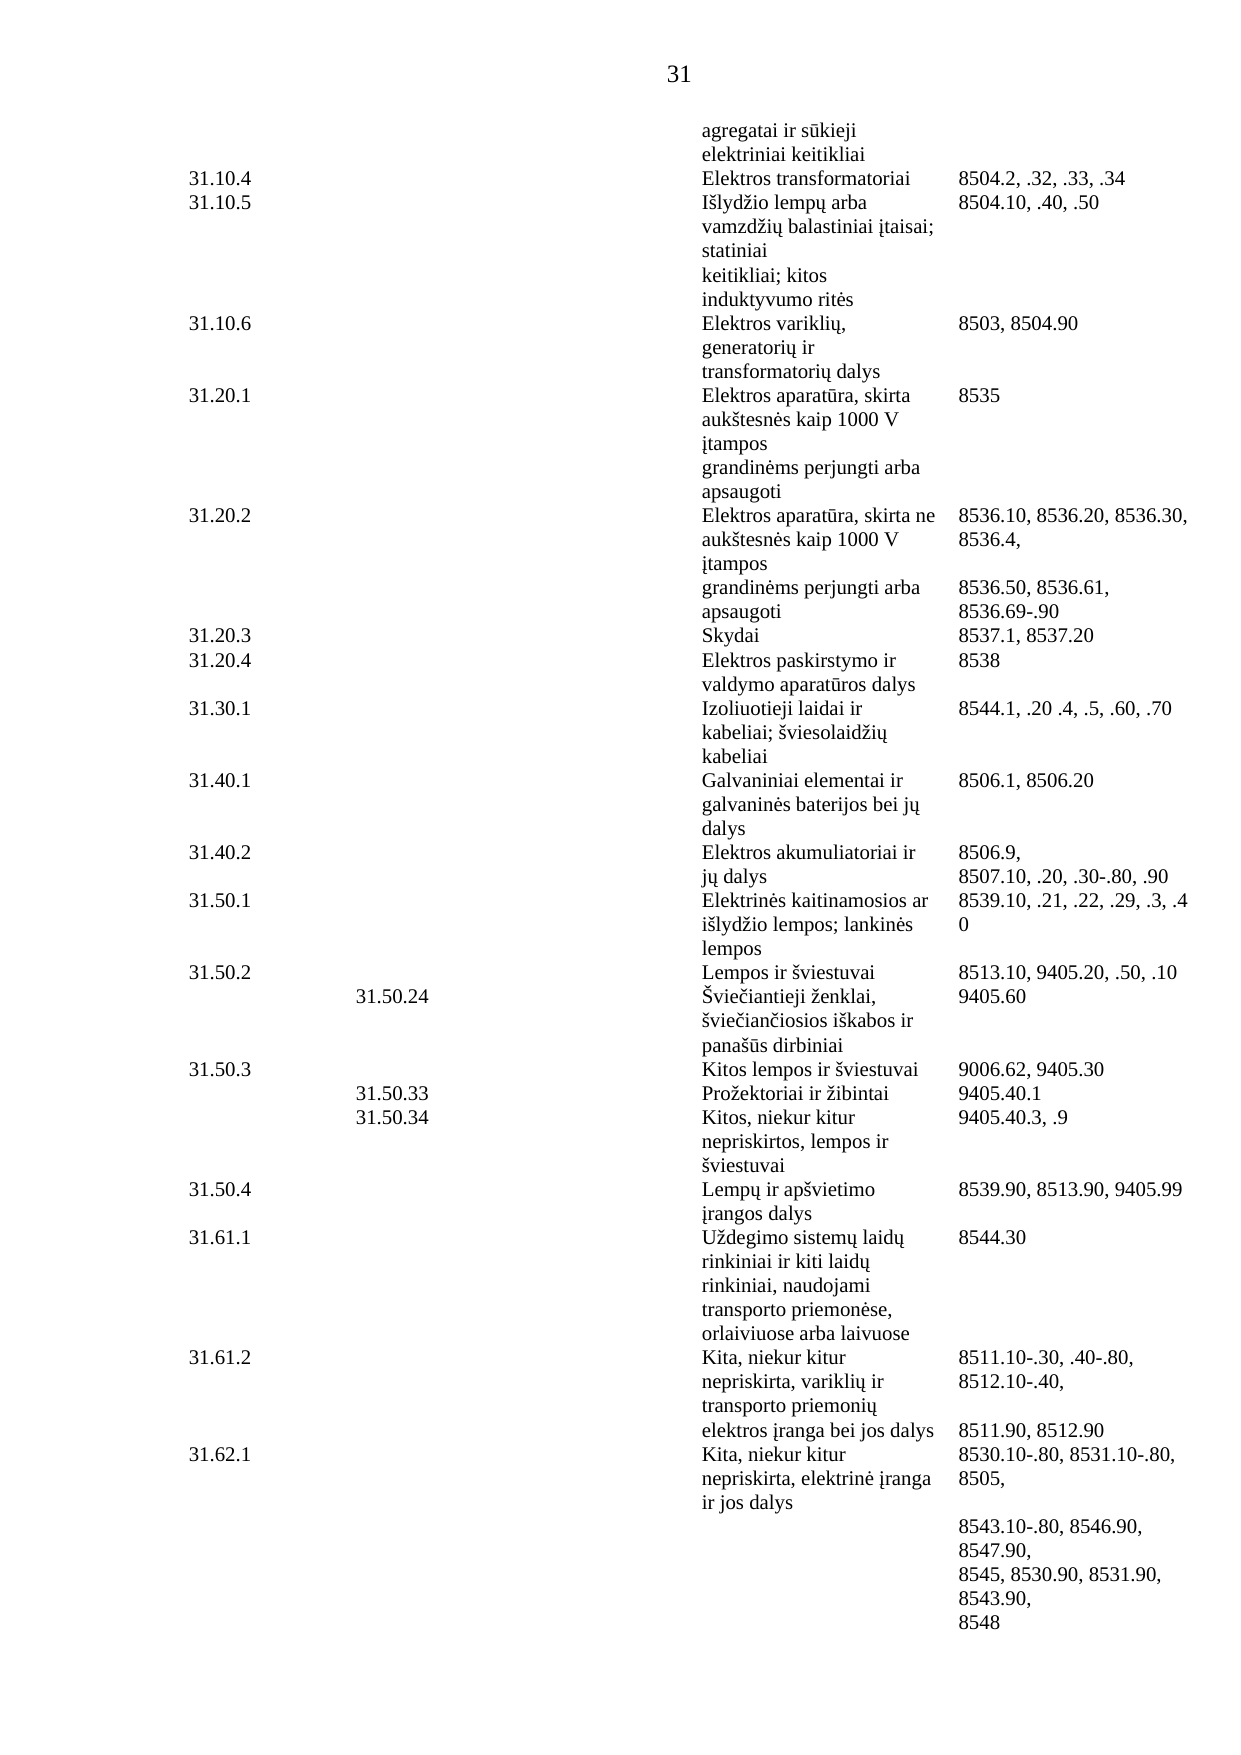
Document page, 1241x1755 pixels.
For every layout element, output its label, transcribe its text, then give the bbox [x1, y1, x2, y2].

table_cell [344, 263, 690, 311]
table_cell Išlydžio lempų arba vamzdžių balastiniai įtaisai; statiniai [690, 190, 947, 262]
table_cell [344, 1177, 690, 1225]
table_cell [344, 960, 690, 984]
table_cell 31.10.4 [177, 166, 344, 190]
table_cell 8544.1, .20 .4, .5, .60, .70 [947, 696, 1204, 768]
table_cell agregatai ir sūkieji elektriniai keitikliai [690, 118, 947, 166]
table_cell 31.40.2 [177, 840, 344, 888]
table_cell 31.30.1 [177, 696, 344, 768]
table_cell [177, 1562, 344, 1610]
table_cell [344, 383, 690, 455]
table_cell 8536.10, 8536.20, 8536.30, 8536.4, [947, 503, 1204, 575]
table_cell 31.10.5 [177, 190, 344, 262]
table_cell [344, 118, 690, 166]
table_cell 31.61.1 [177, 1225, 344, 1297]
table_cell [947, 455, 1204, 503]
table_cell [177, 1297, 344, 1345]
table_cell 9405.40.1 [947, 1081, 1204, 1105]
table_cell 31.61.2 [177, 1345, 344, 1417]
table_cell 8535 [947, 383, 1204, 455]
table_cell 9405.60 [947, 984, 1204, 1057]
table_cell 31.50.1 [177, 888, 344, 960]
table_cell [690, 1514, 947, 1562]
table_cell Kitos, niekur kitur nepriskirtos, lempos ir šviestuvai [690, 1105, 947, 1177]
table_cell 8539.90, 8513.90, 9405.99 [947, 1177, 1204, 1225]
table_cell Elektros paskirstymo ir valdymo aparatūros dalys [690, 648, 947, 696]
table_cell Elektros variklių, generatorių ir transformatorių dalys [690, 311, 947, 383]
table_cell [344, 455, 690, 503]
table_cell Skydai [690, 624, 947, 647]
table_cell 31.10.6 [177, 311, 344, 383]
table_cell 8511.10-.30, .40-.80, 8512.10-.40, [947, 1345, 1204, 1417]
table_cell transporto priemonėse, orlaiviuose arba laivuose [690, 1297, 947, 1345]
table_cell [344, 888, 690, 960]
table_cell [344, 1514, 690, 1562]
table_cell 9006.62, 9405.30 [947, 1057, 1204, 1081]
table_cell Kita, niekur kitur nepriskirta, elektrinė įranga ir jos dalys [690, 1442, 947, 1514]
table_cell 31.50.33 [344, 1081, 690, 1105]
table_cell [947, 1297, 1204, 1345]
table_cell 31.50.3 [177, 1057, 344, 1081]
table_cell 8548 [947, 1610, 1204, 1634]
table_cell 8506.9, 8507.10, .20, .30-.80, .90 [947, 840, 1204, 888]
table_cell [177, 575, 344, 623]
table_cell [344, 575, 690, 623]
table_cell Elektrinės kaitinamosios ar išlydžio lempos; lankinės lempos [690, 888, 947, 960]
table_cell Elektros transformatoriai [690, 166, 947, 190]
table_cell 8545, 8530.90, 8531.90, 8543.90, [947, 1562, 1204, 1610]
table_cell [344, 503, 690, 575]
table_cell [690, 1610, 947, 1634]
table_cell [344, 624, 690, 647]
table_cell Uždegimo sistemų laidų rinkiniai ir kiti laidų rinkiniai, naudojami [690, 1225, 947, 1297]
table_cell 8543.10-.80, 8546.90, 8547.90, [947, 1514, 1204, 1562]
table_cell [344, 166, 690, 190]
table_cell [344, 311, 690, 383]
table_cell Elektros aparatūra, skirta aukštesnės kaip 1000 V įtampos [690, 383, 947, 455]
table_cell 31.40.1 [177, 768, 344, 840]
table_cell 8504.2, .32, .33, .34 [947, 166, 1204, 190]
table_cell [177, 118, 344, 166]
table_cell [344, 1297, 690, 1345]
table_cell 31.20.4 [177, 648, 344, 696]
table_cell elektros įranga bei jos dalys [690, 1418, 947, 1442]
table_cell keitikliai; kitos induktyvumo ritės [690, 263, 947, 311]
table_cell [177, 984, 344, 1057]
table_cell 31.20.2 [177, 503, 344, 575]
table_cell 9405.40.3, .9 [947, 1105, 1204, 1177]
table_cell 31.50.24 [344, 984, 690, 1057]
table_cell 31.20.3 [177, 624, 344, 647]
table_cell [344, 1345, 690, 1417]
table_cell Prožektoriai ir žibintai [690, 1081, 947, 1105]
table_cell 31.20.1 [177, 383, 344, 455]
table_cell 8537.1, 8537.20 [947, 624, 1204, 647]
table_cell 31.50.34 [344, 1105, 690, 1177]
table_cell grandinėms perjungti arba apsaugoti [690, 455, 947, 503]
table_cell 8513.10, 9405.20, .50, .10 [947, 960, 1204, 984]
table_cell 31.50.4 [177, 1177, 344, 1225]
table_cell [177, 263, 344, 311]
table_cell 8536.50, 8536.61, 8536.69-.90 [947, 575, 1204, 623]
table_cell Izoliuotieji laidai ir kabeliai; šviesolaidžių kabeliai [690, 696, 947, 768]
table_cell 8538 [947, 648, 1204, 696]
table_cell [947, 263, 1204, 311]
table_cell [177, 455, 344, 503]
table_cell [344, 1610, 690, 1634]
table_cell 8506.1, 8506.20 [947, 768, 1204, 840]
table_cell [344, 190, 690, 262]
table_cell [177, 1081, 344, 1105]
table_cell [344, 1225, 690, 1297]
table_cell 31.62.1 [177, 1442, 344, 1514]
table_cell [344, 1418, 690, 1442]
table_cell [344, 1562, 690, 1610]
table_cell Elektros aparatūra, skirta ne aukštesnės kaip 1000 V įtampos [690, 503, 947, 575]
table_cell 31.50.2 [177, 960, 344, 984]
table_cell grandinėms perjungti arba apsaugoti [690, 575, 947, 623]
table_cell [177, 1105, 344, 1177]
table_cell 8504.10, .40, .50 [947, 190, 1204, 262]
table_cell Kitos lempos ir šviestuvai [690, 1057, 947, 1081]
table_cell [177, 1610, 344, 1634]
table_cell Elektros akumuliatoriai ir jų dalys [690, 840, 947, 888]
table_cell [344, 696, 690, 768]
table_cell [690, 1562, 947, 1610]
table_cell [344, 1057, 690, 1081]
table_cell 8503, 8504.90 [947, 311, 1204, 383]
table_cell Lempos ir šviestuvai [690, 960, 947, 984]
table_cell [344, 768, 690, 840]
table_cell Lempų ir apšvietimo įrangos dalys [690, 1177, 947, 1225]
table_cell [947, 118, 1204, 166]
table_cell Galvaniniai elementai ir galvaninės baterijos bei jų dalys [690, 768, 947, 840]
table_cell Kita, niekur kitur nepriskirta, variklių ir transporto priemonių [690, 1345, 947, 1417]
table_cell Šviečiantieji ženklai, šviečiančiosios iškabos ir panašūs dirbiniai [690, 984, 947, 1057]
table_cell 8539.10, .21, .22, .29, .3, .40 [947, 888, 1204, 960]
table_cell [344, 1442, 690, 1514]
table_cell [344, 648, 690, 696]
table_cell [177, 1514, 344, 1562]
table_cell [177, 1418, 344, 1442]
table_cell 8544.30 [947, 1225, 1204, 1297]
table_cell 8530.10-.80, 8531.10-.80, 8505, [947, 1442, 1204, 1514]
table_cell 8511.90, 8512.90 [947, 1418, 1204, 1442]
table_cell [344, 840, 690, 888]
